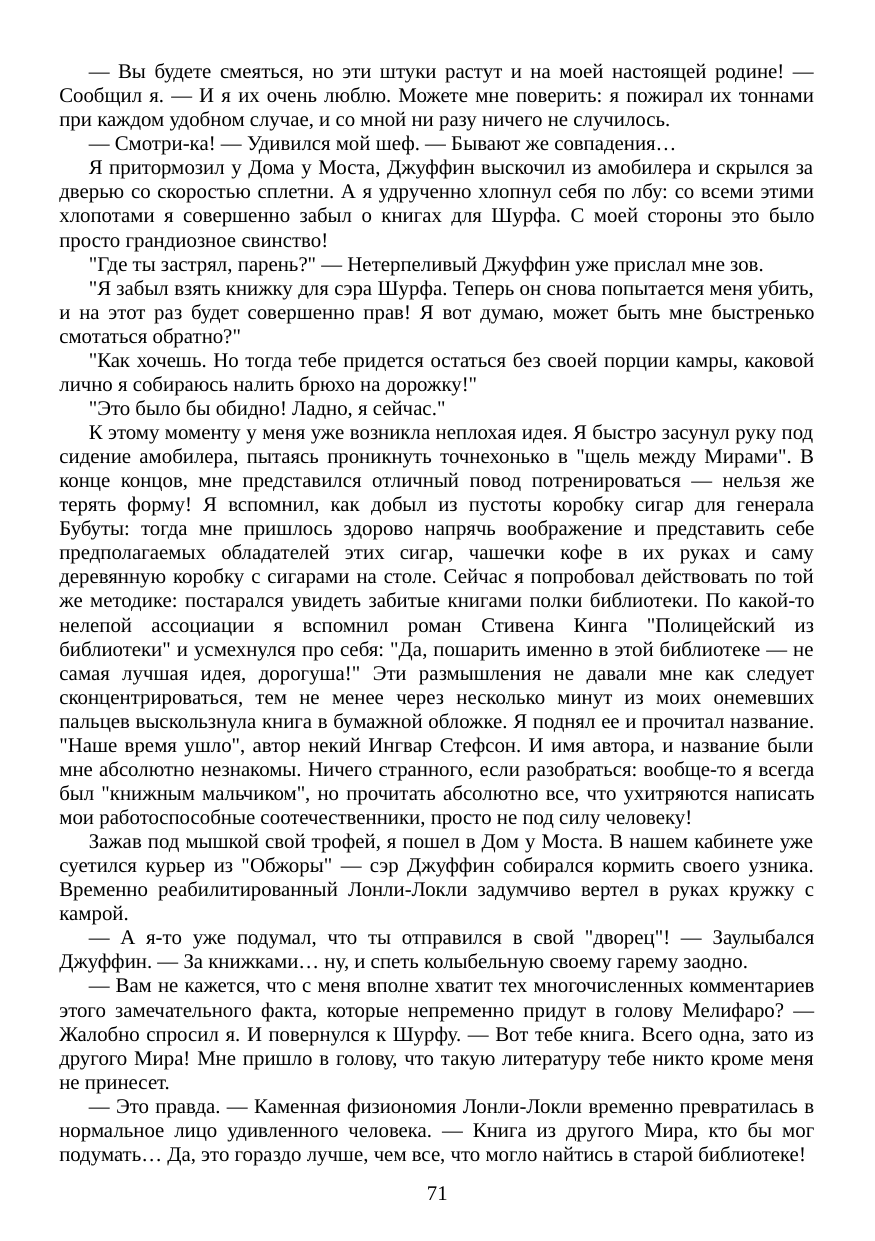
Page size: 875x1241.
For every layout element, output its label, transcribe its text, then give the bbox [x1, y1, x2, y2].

text "Где ты застрял, парень?" — Нетерпеливый Джуффин уже прислал мне зов. [59, 252, 815, 276]
text — Вам не кажется, что с меня вполне хватит тех многочисленных комментариев этого замечательного факта, которые непременно придут в голову Мелифаро? — Жалобно спросил я. И повернулся к Шурфу. — Вот тебе книга. Всего одна, зато из другого Мира! Мне пришло в голову, что такую литературу тебе никто кроме меня не принесет. [59, 973, 815, 1094]
text — Вы будете смеяться, но эти штуки растут и на моей настоящей родине! — Сообщил я. — И я их очень люблю. Можете мне поверить: я пожирал их тоннами при каждом удобном случае, и со мной ни разу ничего не случилось. [59, 59, 815, 131]
text — Это правда. — Каменная физиономия Лонли-Локли временно превратилась в нормальное лицо удивленного человека. — Книга из другого Мира, кто бы мог подумать… Да, это гораздо лучше, чем все, что могло найтись в старой библиотеке! [59, 1094, 815, 1166]
text К этому моменту у меня уже возникла неплохая идея. Я быстро засунул руку под сидение амобилера, пытаясь проникнуть точнехонько в "щель между Мирами". В конце концов, мне представился отличный повод потренироваться — нельзя же терять форму! Я вспомнил, как добыл из пустоты коробку сигар для генерала Бубуты: тогда мне пришлось здорово напрячь воображение и представить себе предполагаемых обладателей этих сигар, чашечки кофе в их руках и саму деревянную коробку с сигарами на столе. Сейчас я попробовал действовать по той же методике: постарался увидеть забитые книгами полки библиотеки. По какой-то нелепой ассоциации я вспомнил роман Стивена Кинга "Полицейский из библиотеки" и усмехнулся про себя: "Да, пошарить именно в этой библиотеке — не самая лучшая идея, дорогуша!" Эти размышления не давали мне как следует сконцентрироваться, тем не менее через несколько минут из моих онемевших пальцев выскользнула книга в бумажной обложке. Я поднял ее и прочитал название. "Наше время ушло", автор некий Ингвар Стефсон. И имя автора, и название были мне абсолютно незнакомы. Ничего странного, если разобраться: вообще-то я всегда был "книжным мальчиком", но прочитать абсолютно все, что ухитряются написать мои работоспособные соотечественники, просто не под силу человеку! [59, 420, 815, 829]
text — А я-то уже подумал, что ты отправился в свой "дворец"! — Заулыбался Джуффин. — За книжками… ну, и спеть колыбельную своему гарему заодно. [59, 925, 815, 973]
text "Это было бы обидно! Ладно, я сейчас." [59, 396, 815, 420]
text Я притормозил у Дома у Моста, Джуффин выскочил из амобилера и скрылся за дверью со скоростью сплетни. А я удрученно хлопнул себя по лбу: со всеми этими хлопотами я совершенно забыл о книгах для Шурфа. С моей стороны это было просто грандиозное свинство! [59, 155, 815, 252]
text — Смотри-ка! — Удивился мой шеф. — Бывают же совпадения… [59, 131, 815, 155]
text "Как хочешь. Но тогда тебе придется остаться без своей порции камры, каковой лично я собираюсь налить брюхо на дорожку!" [59, 348, 815, 396]
text "Я забыл взять книжку для сэра Шурфа. Теперь он снова попытается меня убить, и на этот раз будет совершенно прав! Я вот думаю, может быть мне быстренько смотаться обратно?" [59, 276, 815, 348]
text Зажав под мышкой свой трофей, я пошел в Дом у Моста. В нашем кабинете уже суетился курьер из "Обжоры" — сэр Джуффин собирался кормить своего узника. Временно реабилитированный Лонли-Локли задумчиво вертел в руках кружку с камрой. [59, 829, 815, 925]
